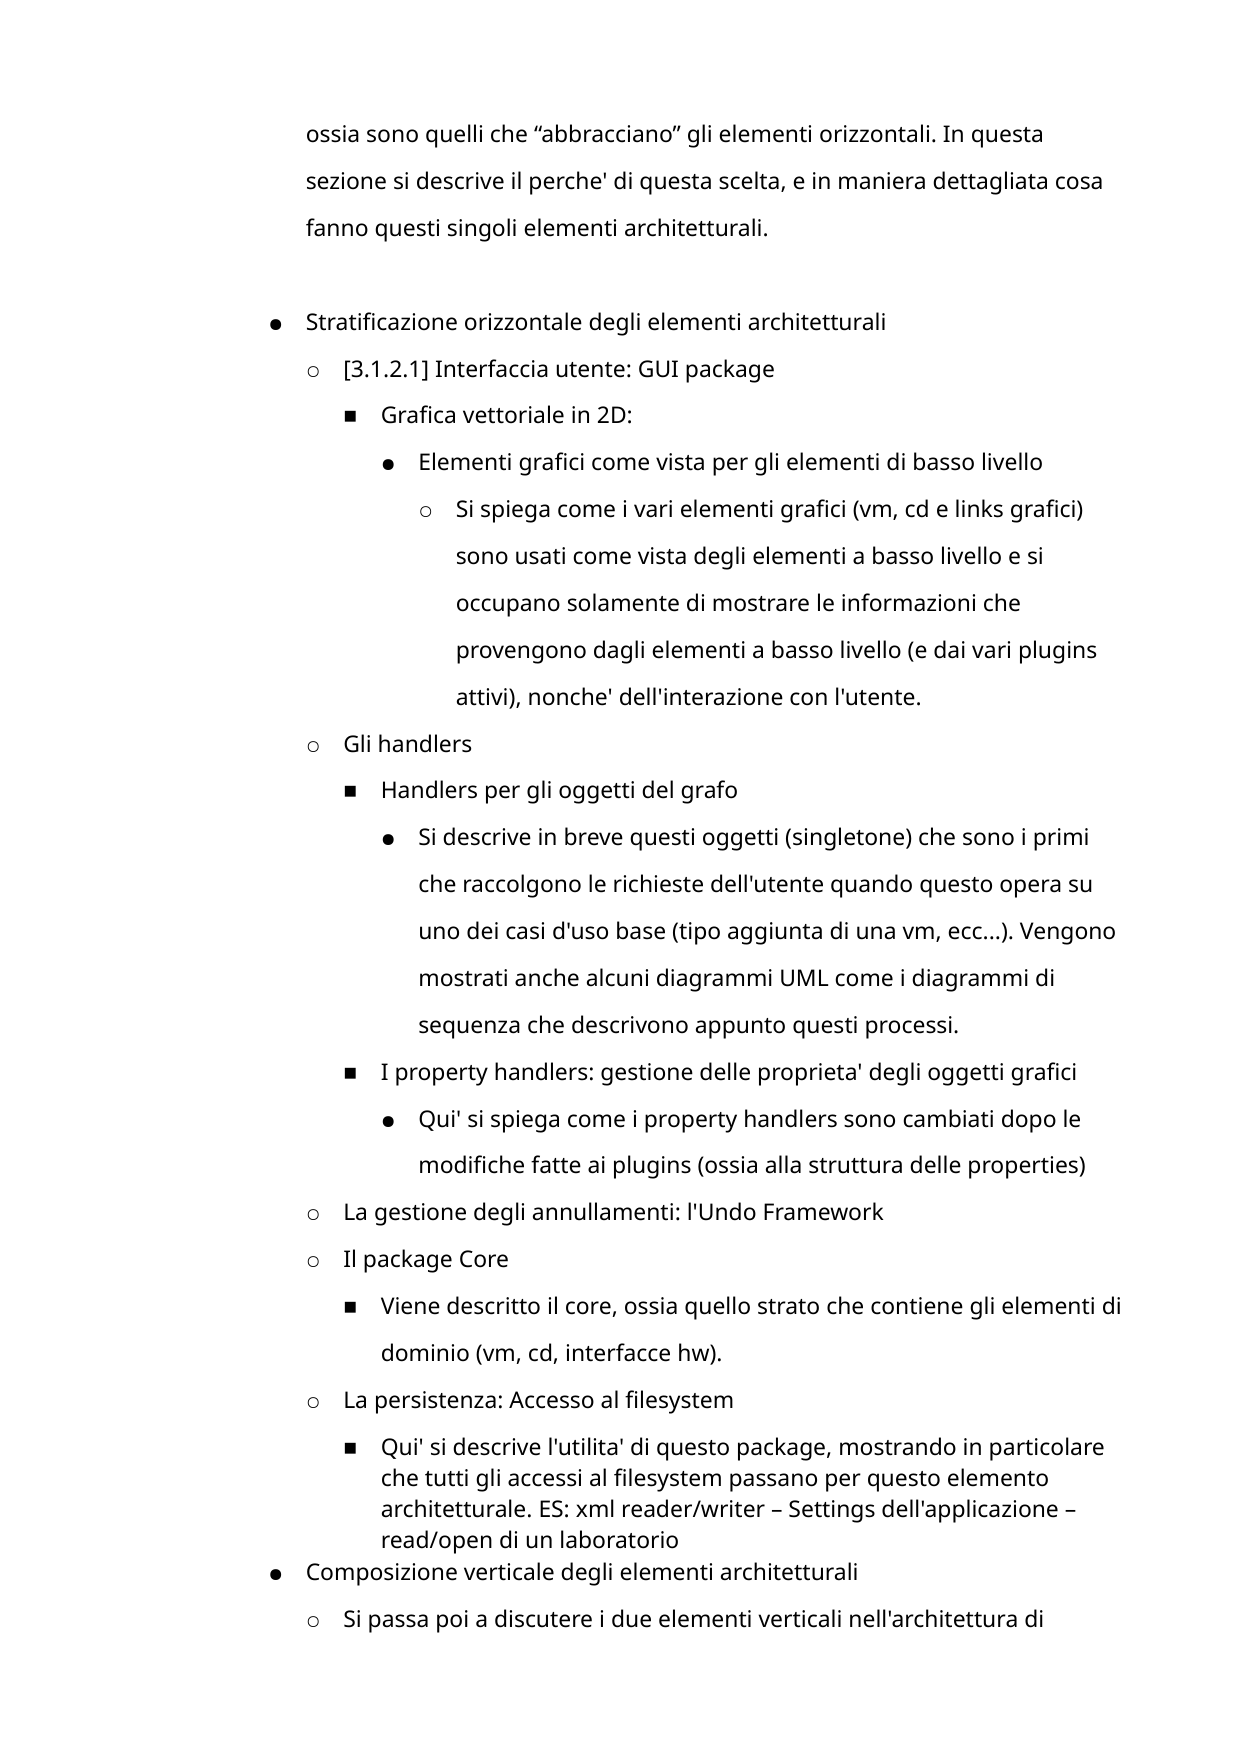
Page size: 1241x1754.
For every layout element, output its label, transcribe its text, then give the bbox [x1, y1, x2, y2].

list Il package Core [306, 1243, 1122, 1274]
list Si spiega come i vari elementi grafici (vm, cd e links grafici) sono usati come vista degli elementi a basso livello e si occupano solamente di mostrare le informazioni che provengono dagli elementi a basso livello (e dai vari plugins attivi), nonche' dell'interazione con l'utente. [418, 493, 1122, 712]
list Handlers per gli oggetti del grafo [343, 774, 1122, 806]
list Gli handlers [306, 727, 1122, 759]
list ossia sono quelli che “abbracciano” gli elementi orizzontali. In questa sezione si descrive il perche' di questa scelta, e in maniera dettagliata cosa fanno questi singoli elementi architetturali. [268, 118, 1122, 243]
list Si descrive in breve questi oggetti (singletone) che sono i primi che raccolgono le richieste dell'utente quando questo opera su uno dei casi d'uso base (tipo aggiunta di una vm, ecc...). Vengono mostrati anche alcuni diagrammi UML come i diagrammi di sequenza che descrivono appunto questi processi. [381, 821, 1122, 1040]
list Qui' si descrive l'utilita' di questo package, mostrando in particolare che tutti gli accessi al filesystem passano per questo elemento architetturale. ES: xml reader/writer – Settings dell'applicazione – read/open di un laboratorio [343, 1431, 1122, 1556]
list I property handlers: gestione delle proprieta' degli oggetti grafici [343, 1056, 1122, 1087]
list Qui' si spiega come i property handlers sono cambiati dopo le modifiche fatte ai plugins (ossia alla struttura delle properties) [381, 1102, 1122, 1181]
list La gestione degli annullamenti: l'Undo Framework [306, 1196, 1122, 1227]
list [3.1.2.1] Interfaccia utente: GUI package [306, 352, 1122, 384]
list Composizione verticale degli elementi architetturali [268, 1556, 1122, 1587]
list Grafica vettoriale in 2D: [343, 399, 1122, 431]
list La persistenza: Accesso al filesystem [306, 1384, 1122, 1415]
list Stratificazione orizzontale degli elementi architetturali [268, 306, 1122, 337]
list Elementi grafici come vista per gli elementi di basso livello [381, 446, 1122, 477]
list Viene descritto il core, ossia quello strato che contiene gli elementi di dominio (vm, cd, interfacce hw). [343, 1290, 1122, 1368]
list Si passa poi a discutere i due elementi verticali nell'architettura di [306, 1602, 1122, 1634]
